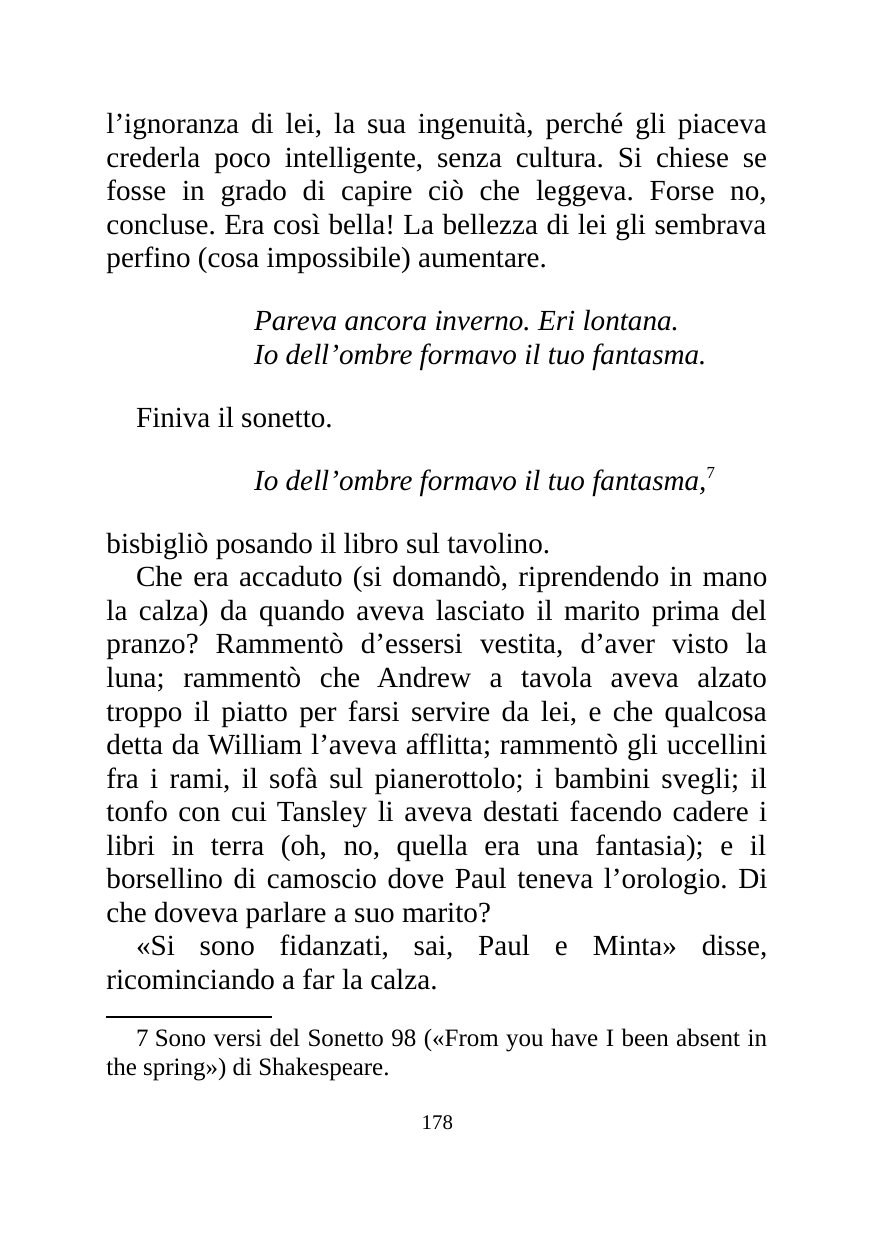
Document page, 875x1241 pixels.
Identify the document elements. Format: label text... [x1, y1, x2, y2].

text bisbigliò posando il libro sul tavolino. [106, 526, 768, 559]
text l’ignoranza di lei, la sua ingenuità, perché gli piaceva crederla poco intelligente, senza cultura. Si chiese se fosse in grado di capire ciò che leggeva. Forse no, concluse. Era così bella! La bellezza di lei gli sembrava perfino (cosa impossibile) aumentare. [106, 106, 768, 274]
text Finiva il sonetto. [106, 400, 768, 433]
text Pareva ancora inverno. Eri lontana. Io dell’ombre formavo il tuo fantasma. [254, 303, 768, 371]
text Io dell’ombre formavo il tuo fantasma, [254, 463, 768, 497]
text «Si sono fidanzati, sai, Paul e Minta» disse, ricominciando a far la calza. [106, 928, 768, 996]
text Sono versi del Sonetto 98 («From you have I been absent in the spring») di Shakespeare. [106, 1023, 768, 1080]
text Che era accaduto (si domandò, riprendendo in mano la calza) da quando aveva lasciato il marito prima del pranzo? Rammentò d’essersi vestita, d’aver visto la luna; rammentò che Andrew a tavola aveva alzato troppo il piatto per farsi servire da lei, e che qualcosa detta da William l’aveva afflitta; rammentò gli uccellini fra i rami, il sofà sul pianerottolo; i bambini svegli; il tonfo con cui Tansley li aveva destati facendo cadere i libri in terra (oh, no, quella era una fantasia); e il borsellino di camoscio dove Paul teneva l’orologio. Di che doveva parlare a suo marito? [106, 559, 768, 928]
